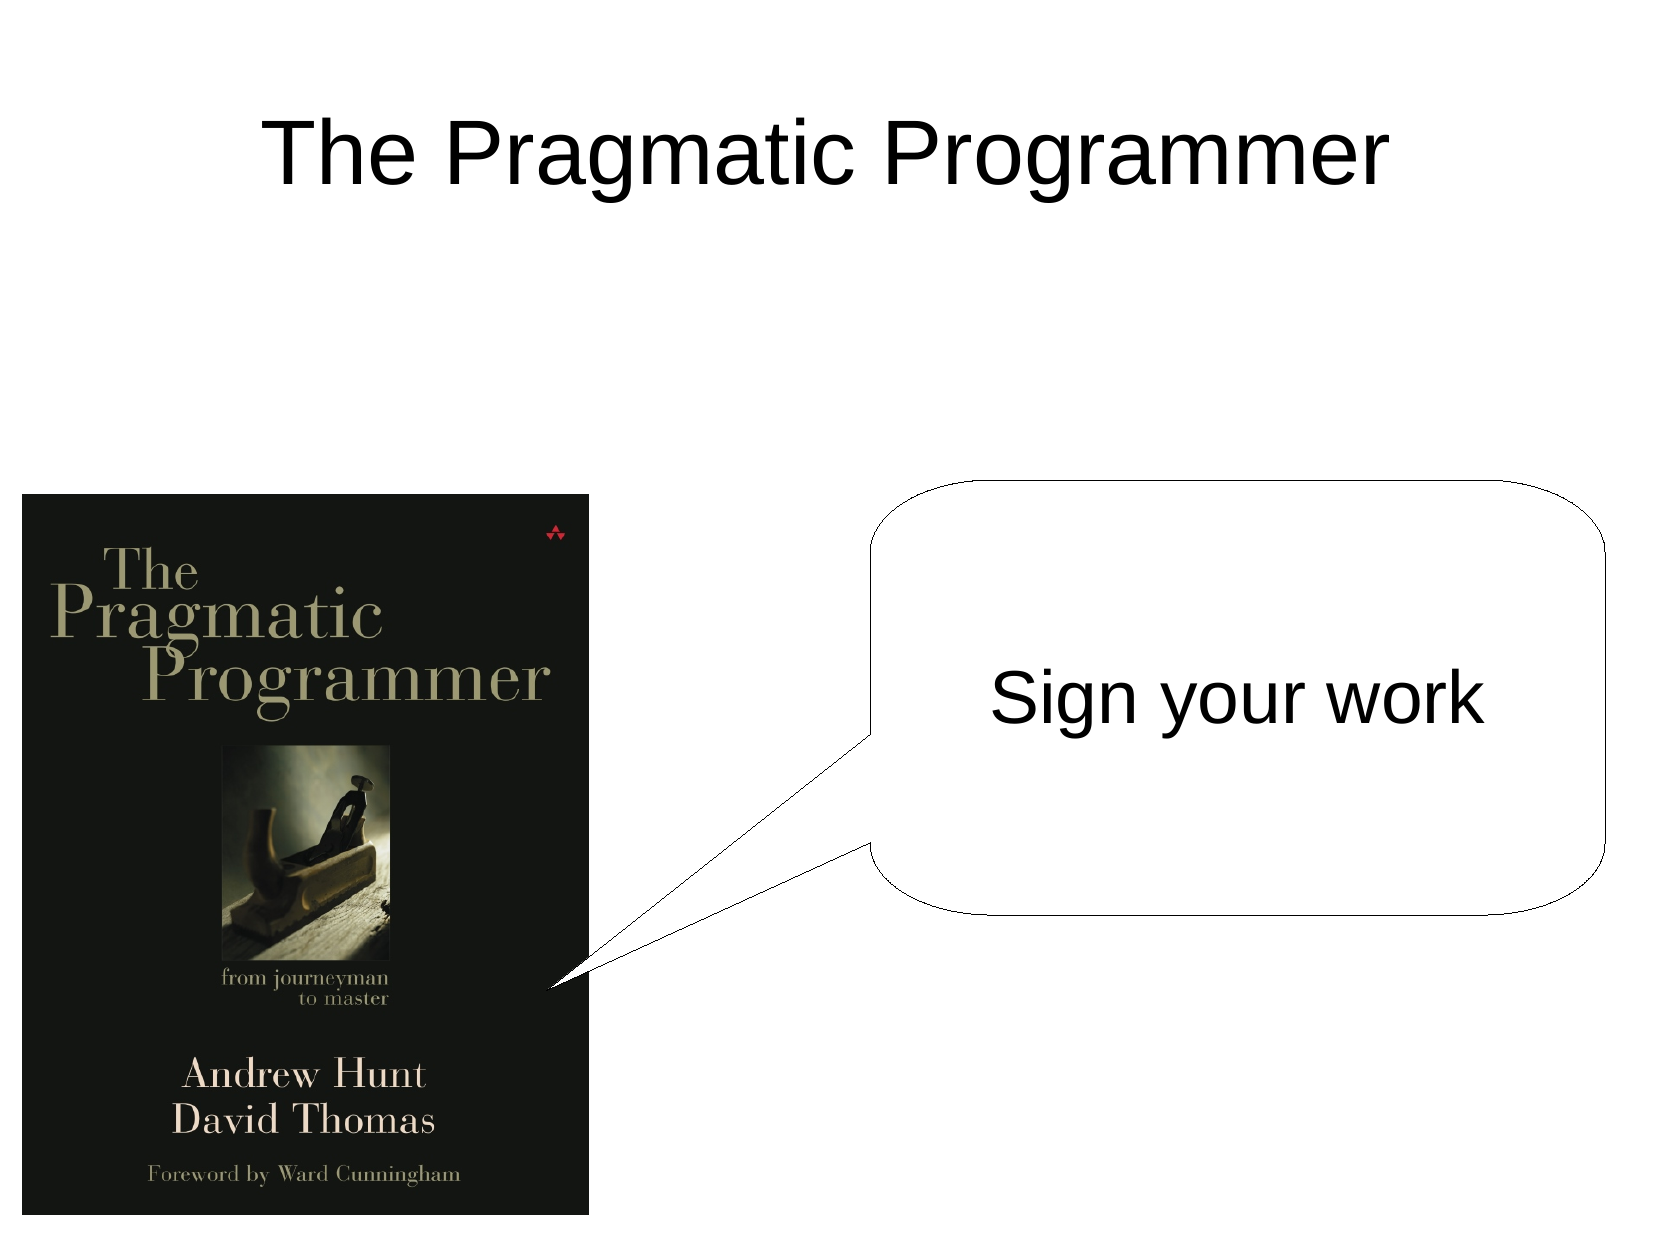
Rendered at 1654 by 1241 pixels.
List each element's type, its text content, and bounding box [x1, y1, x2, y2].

picture [22, 494, 589, 1216]
title The Pragmatic Programmer [82, 49, 1571, 257]
text_box Sign your work [546, 480, 1606, 991]
